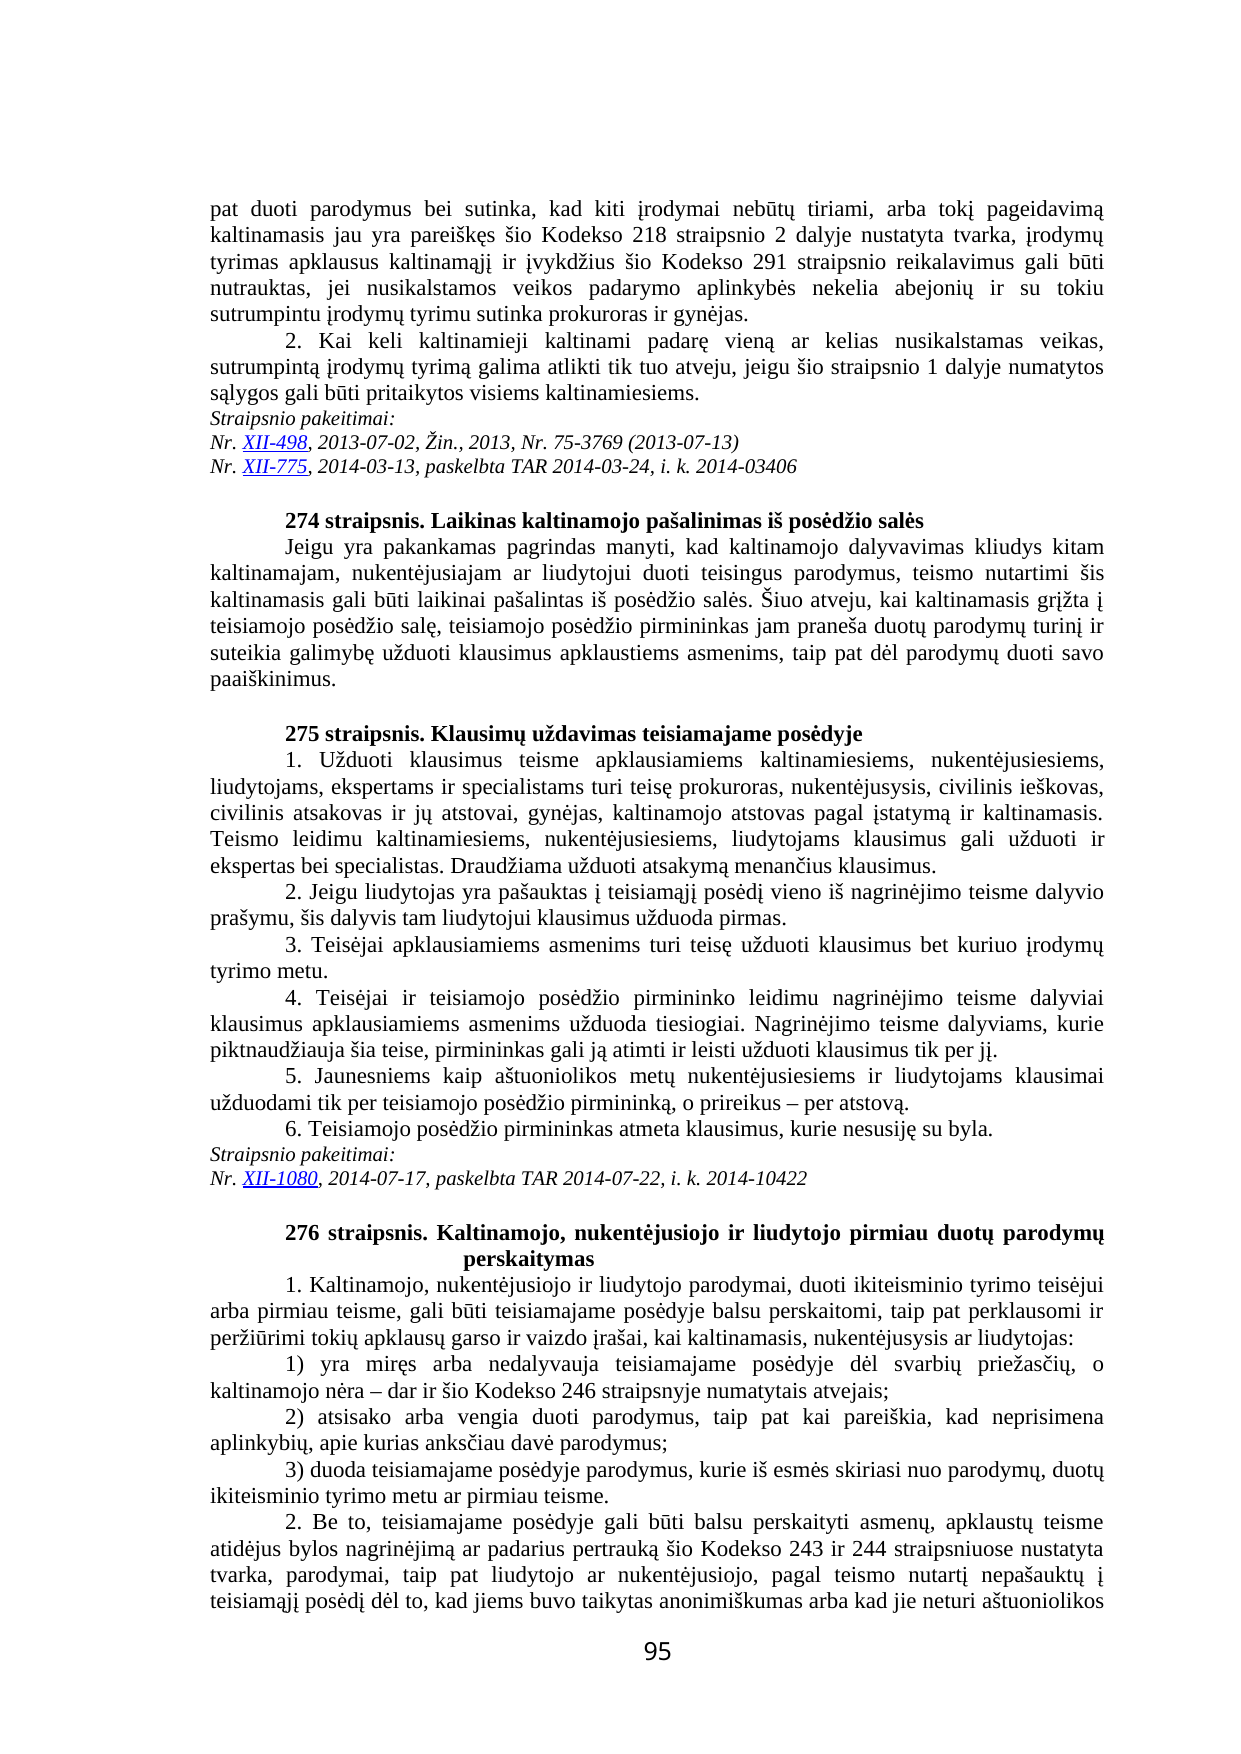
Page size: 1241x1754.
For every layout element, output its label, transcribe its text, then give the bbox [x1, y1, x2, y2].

text 1) yra miręs arba nedalyvauja teisiamajame posėdyje dėl svarbių priežasčių, o kaltinamojo nėra – dar ir šio Kodekso 246 straipsnyje numatytais atvejais; [210, 1350, 1106, 1403]
text 1. Kaltinamojo, nukentėjusiojo ir liudytojo parodymai, duoti ikiteisminio tyrimo teisėjui arba pirmiau teisme, gali būti teisiamajame posėdyje balsu perskaitomi, taip pat perklausomi ir peržiūrimi tokių apklausų garso ir vaizdo įrašai, kai kaltinamasis, nukentėjusysis ar liudytojas: [210, 1271, 1106, 1350]
text Jeigu yra pakankamas pagrindas manyti, kad kaltinamojo dalyvavimas kliudys kitam kaltinamajam, nukentėjusiajam ar liudytojui duoti teisingus parodymus, teismo nutartimi šis kaltinamasis gali būti laikinai pašalintas iš posėdžio salės. Šiuo atveju, kai kaltinamasis grįžta į teisiamojo posėdžio salę, teisiamojo posėdžio pirmininkas jam praneša duotų parodymų turinį ir suteikia galimybę užduoti klausimus apklaustiems asmenims, taip pat dėl parodymų duoti savo paaiškinimus. [210, 533, 1106, 691]
text 275 straipsnis. Klausimų uždavimas teisiamajame posėdyje [210, 720, 1106, 746]
text 2. Jeigu liudytojas yra pašauktas į teisiamąjį posėdį vieno iš nagrinėjimo teisme dalyvio prašymu, šis dalyvis tam liudytojui klausimus užduoda pirmas. [210, 878, 1106, 931]
text 2. Kai keli kaltinamieji kaltinami padarę vieną ar kelias nusikalstamas veikas, sutrumpintą įrodymų tyrimą galima atlikti tik tuo atveju, jeigu šio straipsnio 1 dalyje numatytos sąlygos gali būti pritaikytos visiems kaltinamiesiems. [210, 327, 1106, 406]
text 4. Teisėjai ir teisiamojo posėdžio pirmininko leidimu nagrinėjimo teisme dalyviai klausimus apklausiamiems asmenims užduoda tiesiogiai. Nagrinėjimo teisme dalyviams, kurie piktnaudžiauja šia teise, pirmininkas gali ją atimti ir leisti užduoti klausimus tik per jį. [210, 983, 1106, 1063]
text pat duoti parodymus bei sutinka, kad kiti įrodymai nebūtų tiriami, arba tokį pageidavimą kaltinamasis jau yra pareiškęs šio Kodekso 218 straipsnio 2 dalyje nustatyta tvarka, įrodymų tyrimas apklausus kaltinamąjį ir įvykdžius šio Kodekso 291 straipsnio reikalavimus gali būti nutrauktas, jei nusikalstamos veikos padarymo aplinkybės nekelia abejonių ir su tokiu sutrumpintu įrodymų tyrimu sutinka prokuroras ir gynėjas. [210, 195, 1106, 327]
text Nr. XII-1080, 2014-07-17, paskelbta TAR 2014-07-22, i. k. 2014-10422 [210, 1166, 1106, 1190]
text Nr. XII-498, 2013-07-02, Žin., 2013, Nr. 75-3769 (2013-07-13) [210, 430, 1106, 454]
text 3. Teisėjai apklausiamiems asmenims turi teisę užduoti klausimus bet kuriuo įrodymų tyrimo metu. [210, 931, 1106, 983]
text Nr. XII-775, 2014-03-13, paskelbta TAR 2014-03-24, i. k. 2014-03406 [210, 454, 1106, 478]
text 276 straipsnis. Kaltinamojo, nukentėjusiojo ir liudytojo pirmiau duotų parodymų perskaitymas [285, 1218, 1106, 1271]
text 6. Teisiamojo posėdžio pirmininkas atmeta klausimus, kurie nesusiję su byla. [210, 1115, 1106, 1142]
text 5. Jaunesniems kaip aštuoniolikos metų nukentėjusiesiems ir liudytojams klausimai užduodami tik per teisiamojo posėdžio pirmininką, o prireikus – per atstovą. [210, 1063, 1106, 1115]
text 1. Užduoti klausimus teisme apklausiamiems kaltinamiesiems, nukentėjusiesiems, liudytojams, ekspertams ir specialistams turi teisę prokuroras, nukentėjusysis, civilinis ieškovas, civilinis atsakovas ir jų atstovai, gynėjas, kaltinamojo atstovas pagal įstatymą ir kaltinamasis. Teismo leidimu kaltinamiesiems, nukentėjusiesiems, liudytojams klausimus gali užduoti ir ekspertas bei specialistas. Draudžiama užduoti atsakymą menančius klausimus. [210, 746, 1106, 878]
text 2) atsisako arba vengia duoti parodymus, taip pat kai pareiškia, kad neprisimena aplinkybių, apie kurias anksčiau davė parodymus; [210, 1403, 1106, 1456]
text 3) duoda teisiamajame posėdyje parodymus, kurie iš esmės skiriasi nuo parodymų, duotų ikiteisminio tyrimo metu ar pirmiau teisme. [210, 1456, 1106, 1508]
text 2. Be to, teisiamajame posėdyje gali būti balsu perskaityti asmenų, apklaustų teisme atidėjus bylos nagrinėjimą ar padarius pertrauką šio Kodekso 243 ir 244 straipsniuose nustatyta tvarka, parodymai, taip pat liudytojo ar nukentėjusiojo, pagal teismo nutartį nepašauktų į teisiamąjį posėdį dėl to, kad jiems buvo taikytas anonimiškumas arba kad jie neturi aštuoniolikos [210, 1508, 1106, 1614]
text 274 straipsnis. Laikinas kaltinamojo pašalinimas iš posėdžio salės [210, 507, 1106, 533]
text Straipsnio pakeitimai: [210, 1142, 1106, 1166]
text Straipsnio pakeitimai: [210, 406, 1106, 430]
